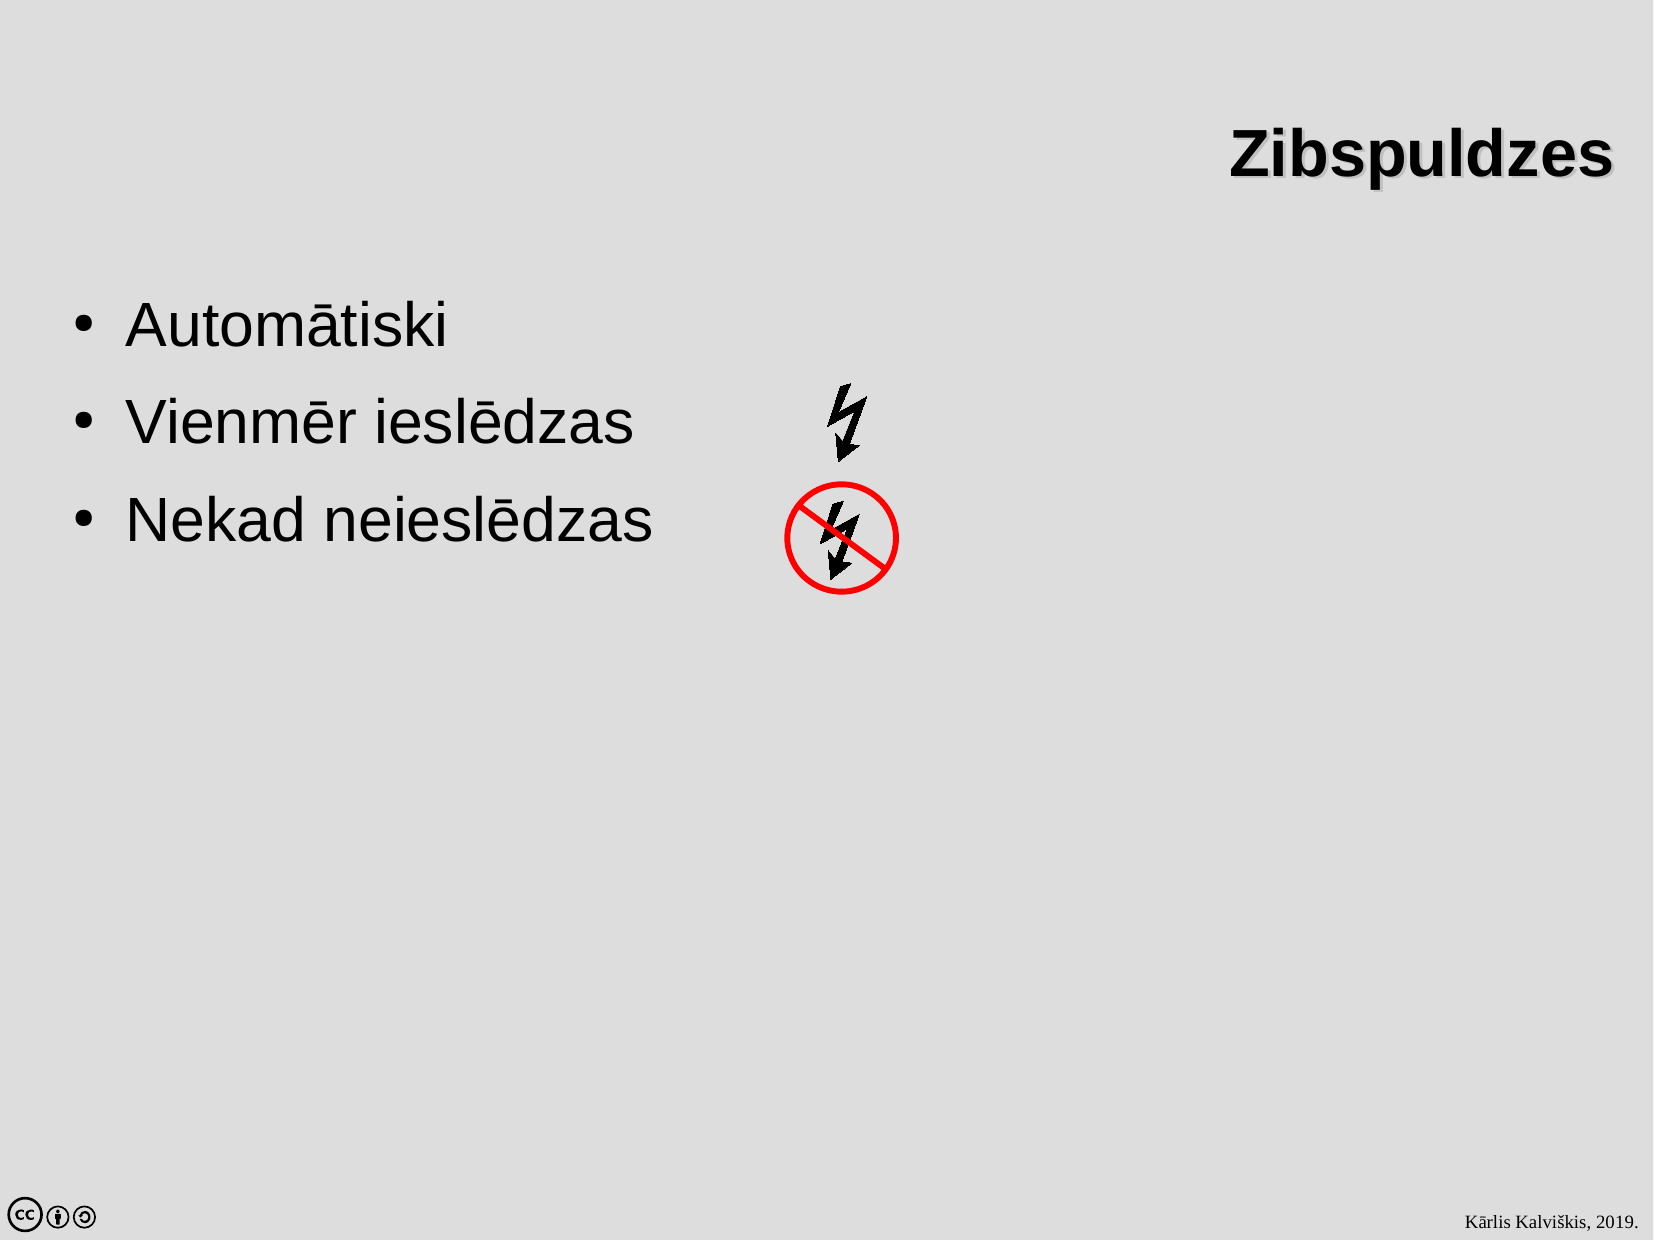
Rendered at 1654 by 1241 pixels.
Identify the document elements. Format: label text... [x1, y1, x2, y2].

text_box [835, 514, 860, 539]
text_box [827, 501, 844, 526]
text_box [827, 383, 867, 462]
text_box [828, 541, 852, 580]
text_box [820, 529, 835, 544]
list Automātiski Vienmēr ieslēdzas Nekad neieslēdzas [37, 290, 1620, 1010]
title Zibspuldzes [42, 49, 1615, 257]
